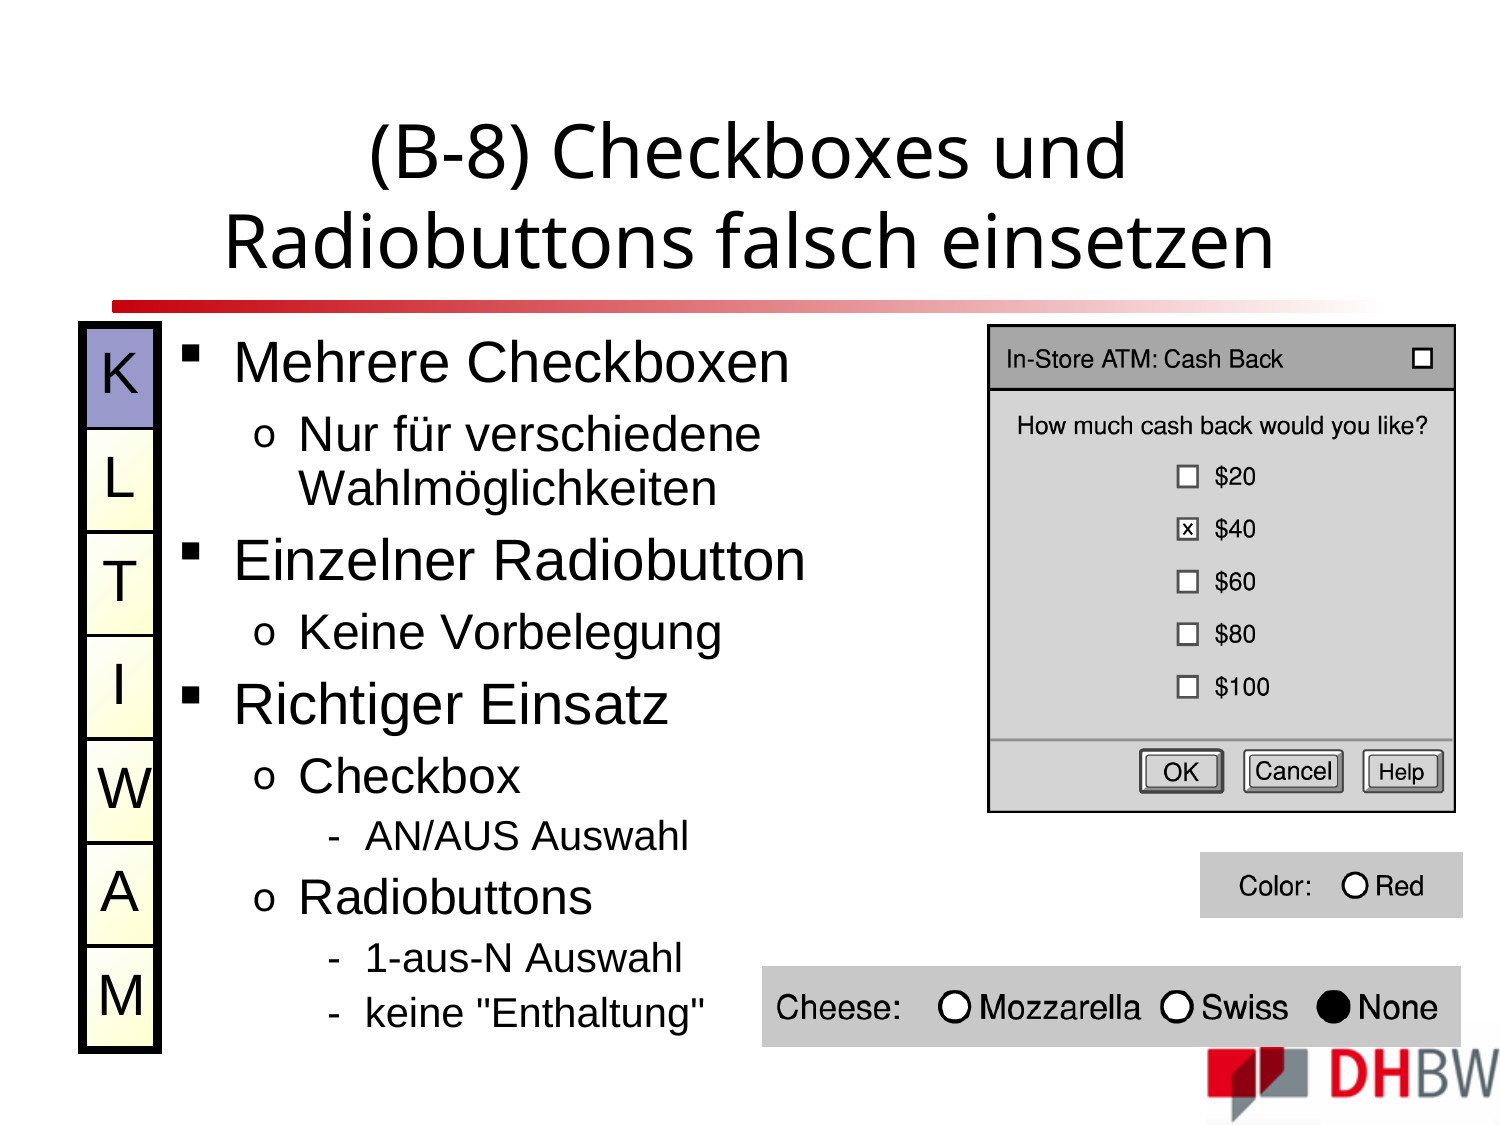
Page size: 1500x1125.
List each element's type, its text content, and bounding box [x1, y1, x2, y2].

table_cell I [87, 637, 153, 737]
table_header K [87, 329, 153, 427]
picture [1206, 1021, 1500, 1125]
chart [762, 962, 1463, 1047]
table_cell T [87, 534, 153, 634]
table_cell A [87, 845, 153, 944]
picture [1200, 849, 1463, 918]
table_cell L [87, 430, 153, 530]
title (B-8) Checkboxes und Radiobuttons falsch einsetzen [112, 96, 1388, 292]
table_cell W [87, 741, 153, 841]
table_cell M [87, 948, 153, 1046]
picture [987, 324, 1456, 813]
list Mehrere Checkboxen Nur für verschiedene Wahlmöglichkeiten Einzelner Radiobutton Keine Vorbelegung Richtiger Einsatz Checkbox AN/AUS Auswahl Radiobuttons 1-aus-N Auswahl keine "Enthaltung" [162, 324, 975, 1057]
